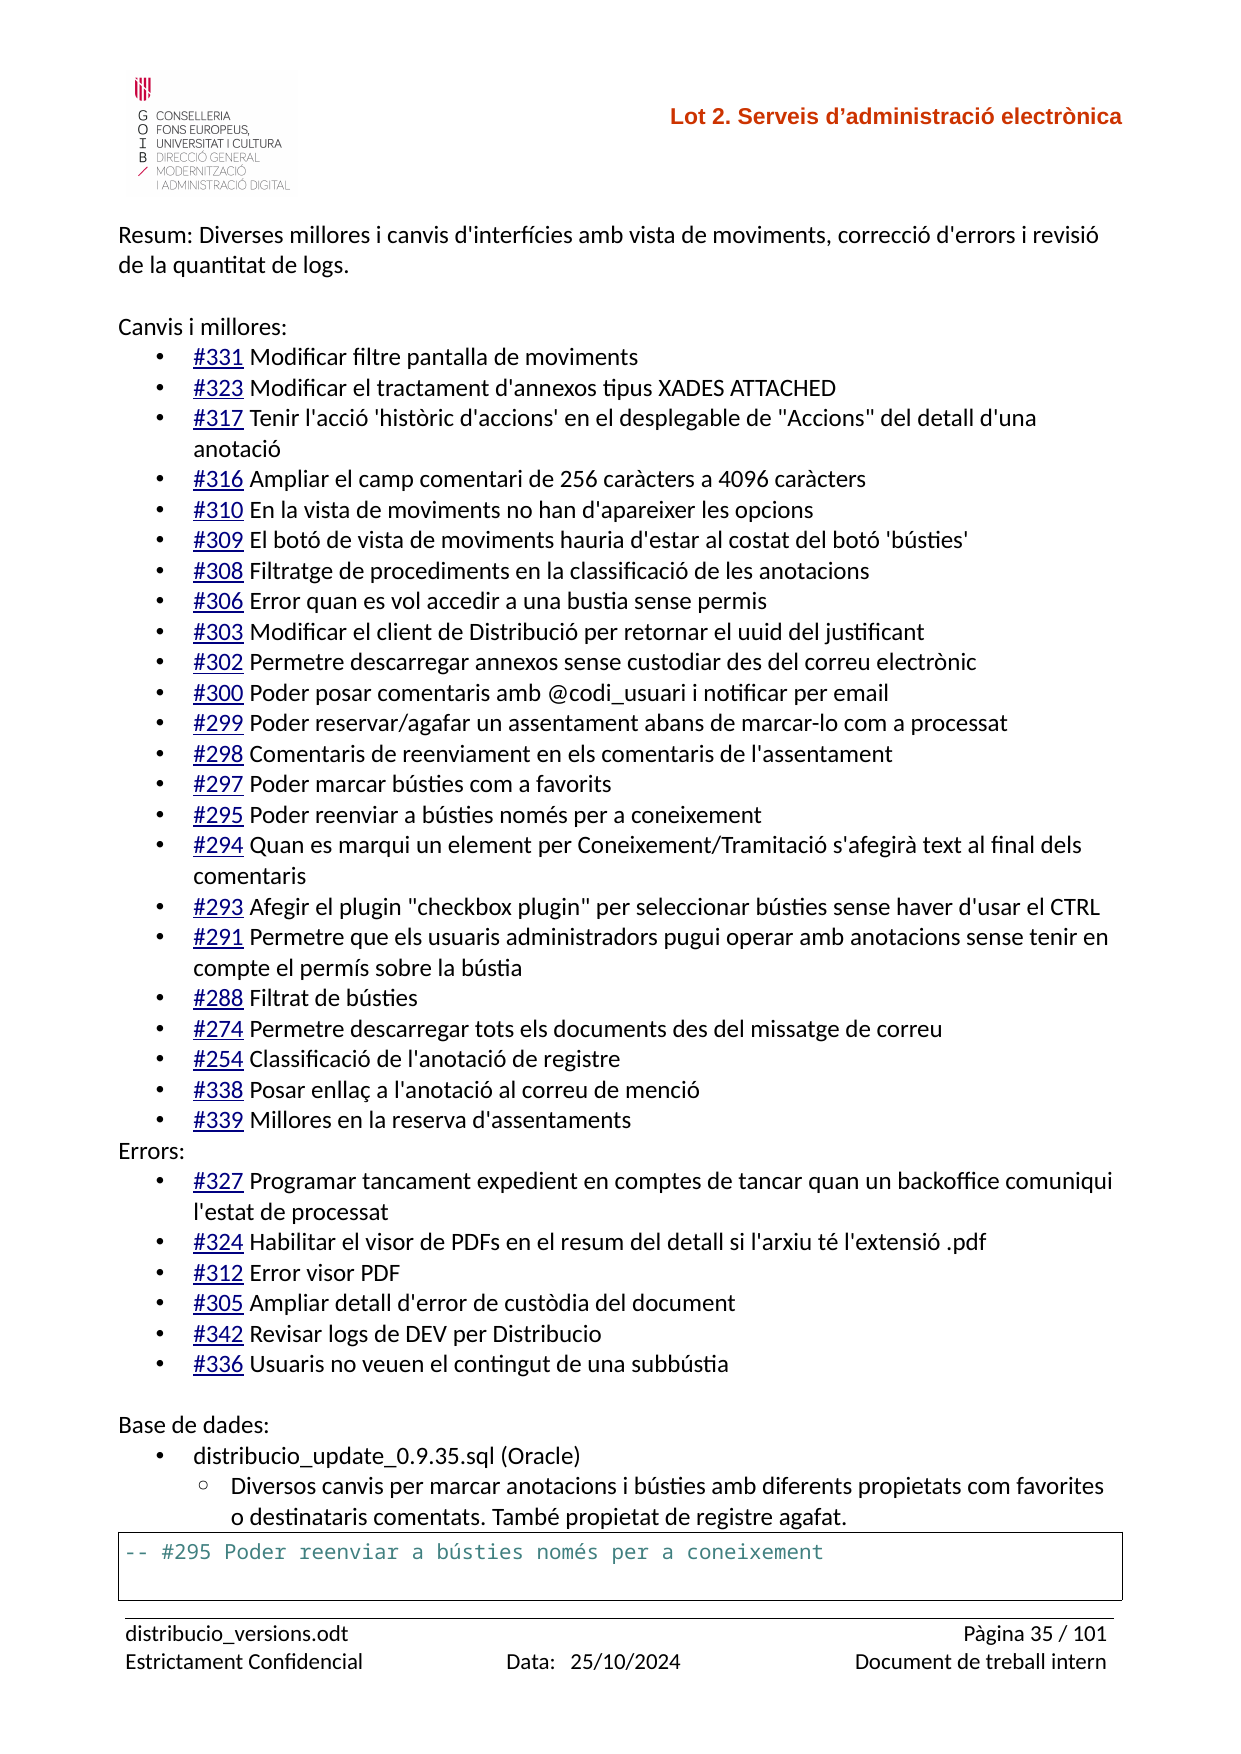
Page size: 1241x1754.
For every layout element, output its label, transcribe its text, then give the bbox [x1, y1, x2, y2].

list #294 Quan es marqui un element per Coneixement/Tramitació s'afegirà text al final dels comentaris [156, 829, 1122, 891]
list #327 Programar tancament expedient en comptes de tancar quan un backoffice comuniqui l'estat de processat [156, 1165, 1122, 1226]
list distribucio_update_0.9.35.sql (Oracle) [156, 1440, 1122, 1471]
list #324 Habilitar el visor de PDFs en el resum del detall si l'arxiu té l'extensió .pdf [156, 1226, 1122, 1257]
list #299 Poder reservar/agafar un assentament abans de marcar-lo com a processat [156, 707, 1122, 738]
list Diversos canvis per marcar anotacions i bústies amb diferents propietats com favorites o destinataris comentats. També propietat de registre agafat. [193, 1471, 1122, 1532]
list #303 Modificar el client de Distribució per retornar el uuid del justificant [156, 616, 1122, 646]
list #291 Permetre que els usuaris administradors pugui operar amb anotacions sense tenir en compte el permís sobre la bústia [156, 921, 1122, 982]
list #338 Posar enllaç a l'anotació al correu de menció [156, 1074, 1122, 1104]
list #310 En la vista de moviments no han d'apareixer les opcions [156, 494, 1122, 524]
list #297 Poder marcar bústies com a favorits [156, 768, 1122, 799]
text Base de dades: [118, 1409, 1122, 1440]
list #336 Usuaris no veuen el contingut de una subbústia [156, 1348, 1122, 1379]
list #339 Millores en la reserva d'assentaments [156, 1104, 1122, 1135]
text Errors: [118, 1135, 1122, 1165]
list #308 Filtratge de procediments en la classificació de les anotacions [156, 555, 1122, 585]
list #323 Modificar el tractament d'annexos tipus XADES ATTACHED [156, 372, 1122, 402]
list #312 Error visor PDF [156, 1257, 1122, 1287]
list #309 El botó de vista de moviments hauria d'estar al costat del botó 'bústies' [156, 524, 1122, 555]
picture [126, 70, 299, 197]
table_header -- #295 Poder reenviar a bústies només per a coneixement [119, 1533, 1122, 1600]
list #295 Poder reenviar a bústies només per a coneixement [156, 799, 1122, 829]
list #254 Classificació de l'anotació de registre [156, 1043, 1122, 1074]
text Resum: Diverses millores i canvis d'interfícies amb vista de moviments, correcció d'errors i revisió de la quantitat de logs. [118, 219, 1122, 280]
text Canvis i millores: [118, 311, 1122, 341]
list #300 Poder posar comentaris amb @codi_usuari i notificar per email [156, 677, 1122, 707]
list #298 Comentaris de reenviament en els comentaris de l'assentament [156, 738, 1122, 768]
list #331 Modificar filtre pantalla de moviments [156, 341, 1122, 372]
list #302 Permetre descarregar annexos sense custodiar des del correu electrònic [156, 646, 1122, 677]
list #342 Revisar logs de DEV per Distribucio [156, 1318, 1122, 1348]
list #317 Tenir l'acció 'històric d'accions' en el desplegable de "Accions" del detall d'una anotació [156, 402, 1122, 463]
list #316 Ampliar el camp comentari de 256 caràcters a 4096 caràcters [156, 463, 1122, 494]
list #274 Permetre descarregar tots els documents des del missatge de correu [156, 1013, 1122, 1043]
list #305 Ampliar detall d'error de custòdia del document [156, 1287, 1122, 1318]
list #288 Filtrat de bústies [156, 982, 1122, 1013]
list #293 Afegir el plugin "checkbox plugin" per seleccionar bústies sense haver d'usar el CTRL [156, 891, 1122, 921]
list #306 Error quan es vol accedir a una bustia sense permis [156, 585, 1122, 616]
